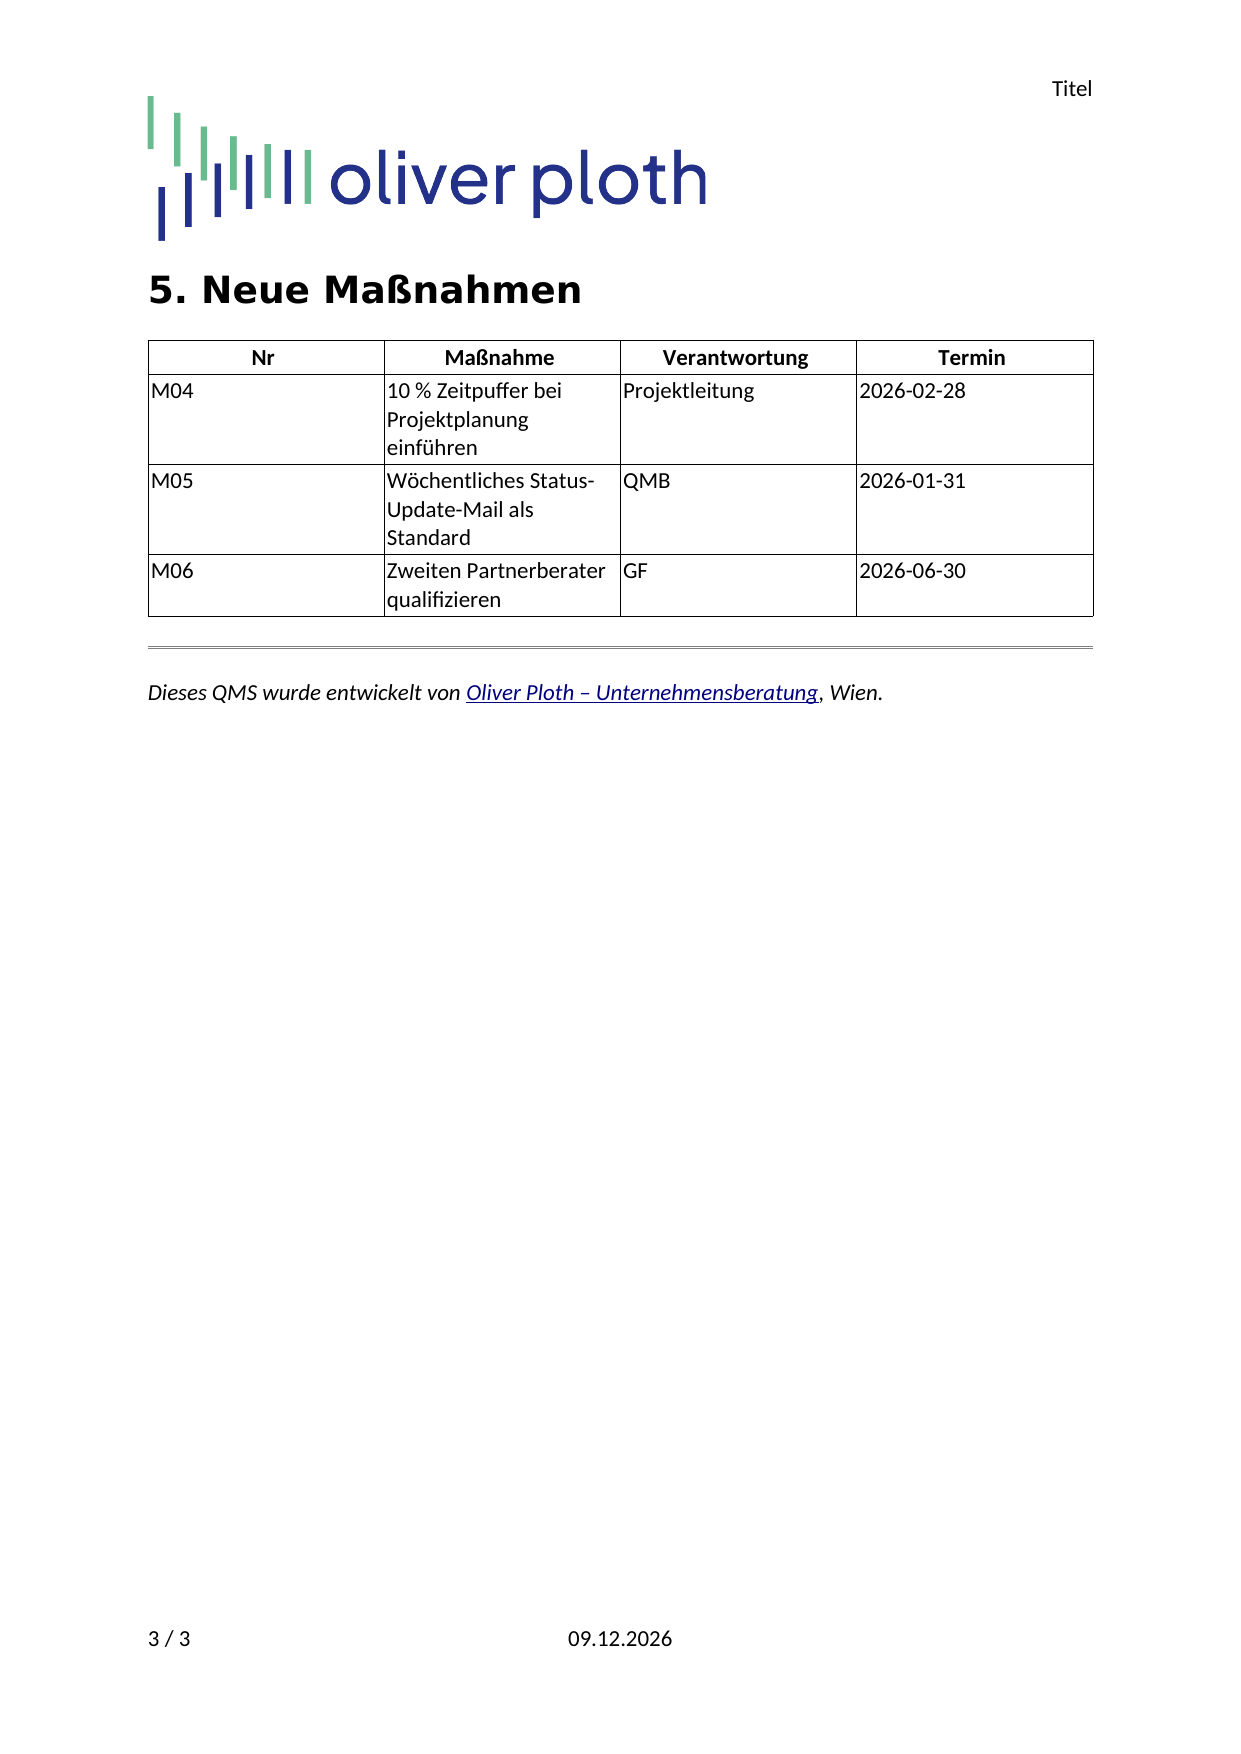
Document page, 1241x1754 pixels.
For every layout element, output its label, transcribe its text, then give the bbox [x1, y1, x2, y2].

table_cell 2026-02-28 [857, 375, 1093, 464]
table_cell QMB [621, 465, 856, 554]
table_cell Zweiten Partnerberater qualifizieren [385, 555, 620, 616]
table_cell GF [621, 555, 856, 616]
table_cell 10 % Zeitpuffer bei Projektplanung einführen [385, 375, 620, 464]
table_cell Projektleitung [621, 375, 856, 464]
table_header Termin [857, 341, 1093, 374]
table_header Nr [149, 341, 384, 374]
table_cell 2026-01-31 [857, 465, 1093, 554]
table_cell M06 [149, 555, 384, 616]
table_cell M05 [149, 465, 384, 554]
table_cell 2026-06-30 [857, 555, 1093, 616]
table_cell Wöchentliches Status-Update-Mail als Standard [385, 465, 620, 554]
subtitle 5. Neue Maßnahmen [148, 269, 1093, 312]
text Dieses QMS wurde entwickelt von Oliver Ploth – Unternehmensberatung, Wien. [148, 678, 1093, 706]
table_cell M04 [149, 375, 384, 464]
table_header Maßnahme [385, 341, 620, 374]
table_header Verantwortung [621, 341, 856, 374]
